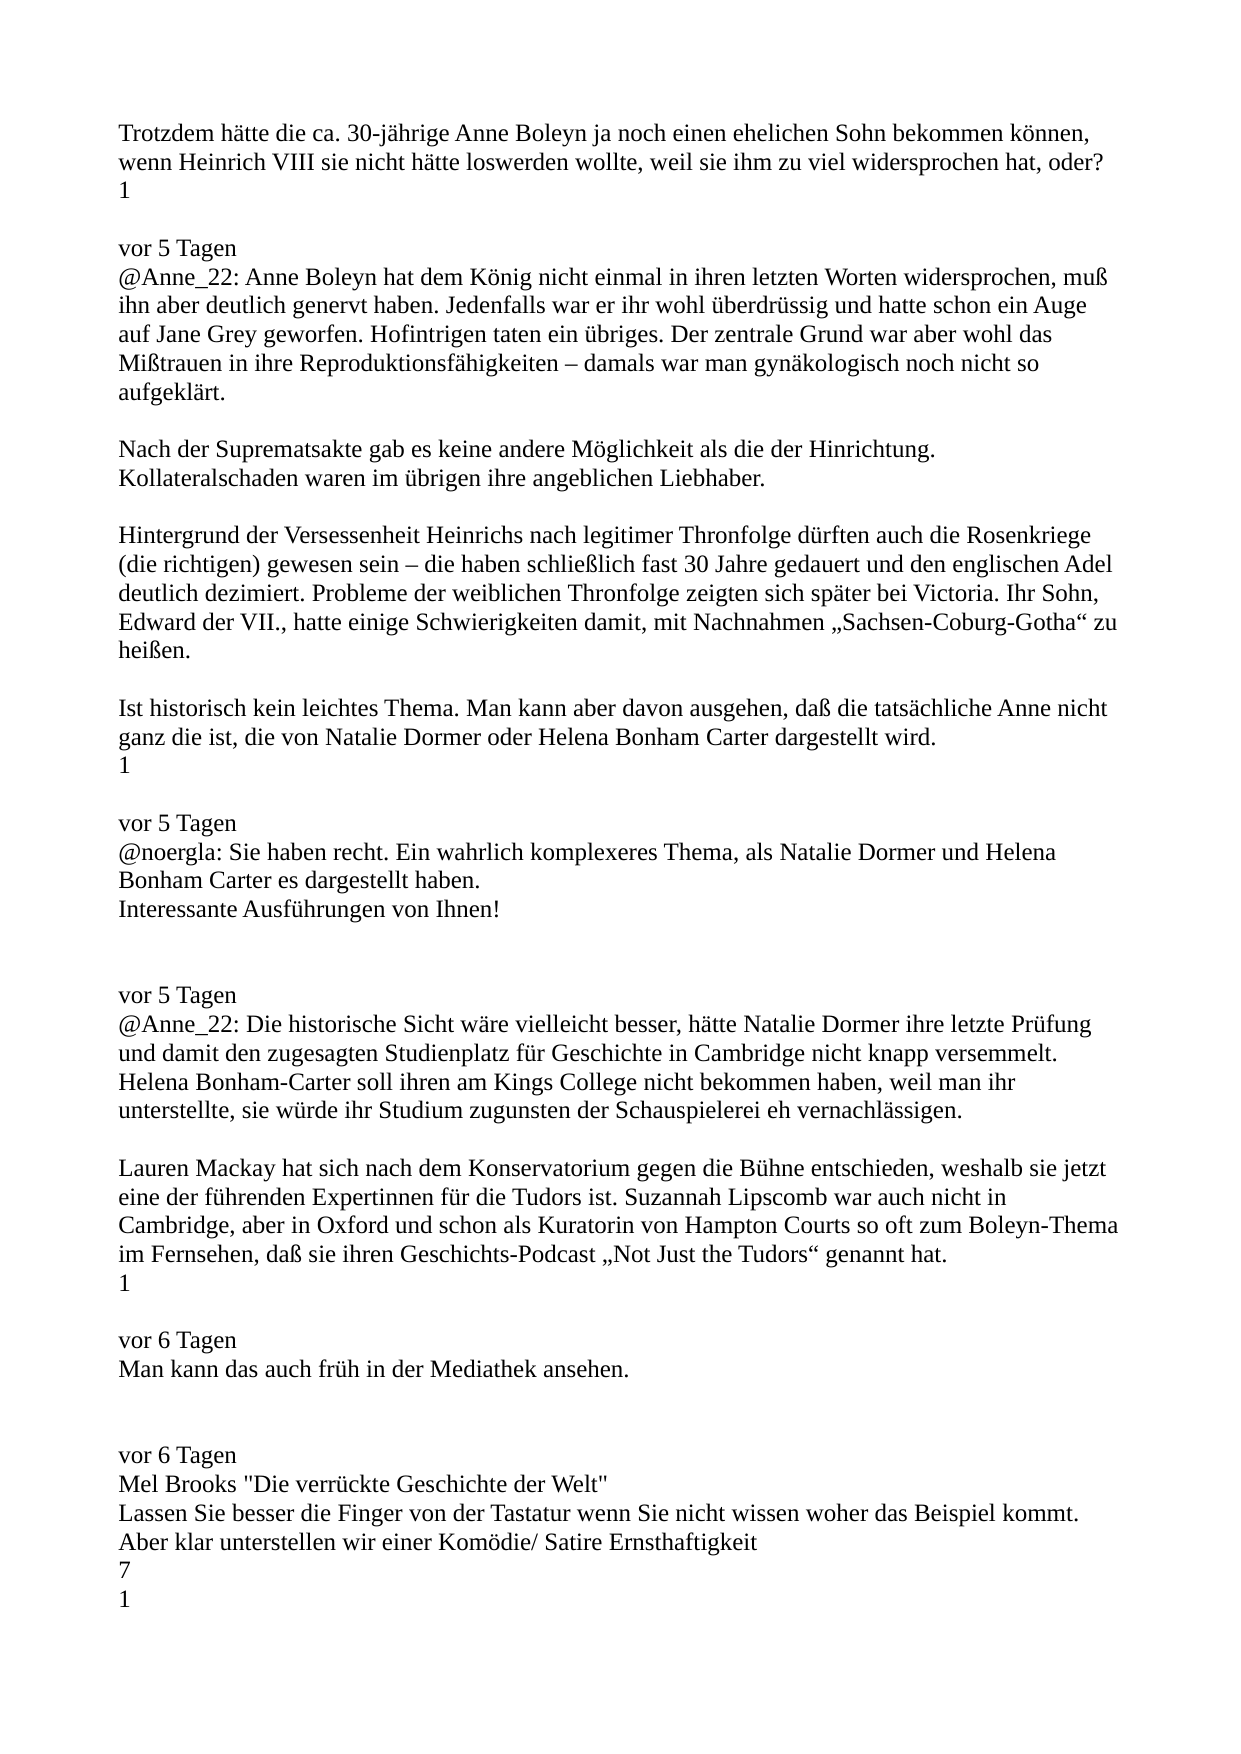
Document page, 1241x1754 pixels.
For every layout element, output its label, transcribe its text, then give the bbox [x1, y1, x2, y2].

text vor 5 Tagen [118, 808, 1122, 837]
text Lauren Mackay hat sich nach dem Konservatorium gegen die Bühne entschieden, weshalb sie jetzt eine der führenden Expertinnen für die Tudors ist. Suzannah Lipscomb war auch nicht in Cambridge, aber in Oxford und schon als Kuratorin von Hampton Courts so oft zum Boleyn-Thema im Fernsehen, daß sie ihren Geschichts-Podcast „Not Just the Tudors“ genannt hat. [118, 1153, 1122, 1268]
text 1 [118, 176, 1122, 204]
text Mel Brooks "Die verrückte Geschichte der Welt" [118, 1469, 1122, 1498]
text Lassen Sie besser die Finger von der Tastatur wenn Sie nicht wissen woher das Beispiel kommt. Aber klar unterstellen wir einer Komödie/ Satire Ernsthaftigkeit [118, 1498, 1122, 1556]
text @Anne_22: Die historische Sicht wäre vielleicht besser, hätte Natalie Dormer ihre letzte Prüfung und damit den zugesagten Studienplatz für Geschichte in Cambridge nicht knapp versemmelt. Helena Bonham-Carter soll ihren am Kings College nicht bekommen haben, weil man ihr unterstellte, sie würde ihr Studium zugunsten der Schauspielerei eh vernachlässigen. [118, 1009, 1122, 1124]
text 1 [118, 751, 1122, 779]
text Hintergrund der Versessenheit Heinrichs nach legitimer Thronfolge dürften auch die Rosenkriege (die richtigen) gewesen sein – die haben schließlich fast 30 Jahre gedauert und den englischen Adel deutlich dezimiert. Probleme der weiblichen Thronfolge zeigten sich später bei Victoria. Ihr Sohn, Edward der VII., hatte einige Schwierigkeiten damit, mit Nachnahmen „Sachsen-Coburg-Gotha“ zu heißen. [118, 521, 1122, 664]
text Nach der Suprematsakte gab es keine andere Möglichkeit als die der Hinrichtung. Kollateralschaden waren im übrigen ihre angeblichen Liebhaber. [118, 434, 1122, 492]
text @Anne_22: Anne Boleyn hat dem König nicht einmal in ihren letzten Worten widersprochen, muß ihn aber deutlich genervt haben. Jedenfalls war er ihr wohl überdrüssig und hatte schon ein Auge auf Jane Grey geworfen. Hofintrigen taten ein übriges. Der zentrale Grund war aber wohl das Mißtrauen in ihre Reproduktionsfähigkeiten – damals war man gynäkologisch noch nicht so aufgeklärt. [118, 262, 1122, 406]
text 1 [118, 1268, 1122, 1297]
text Trotzdem hätte die ca. 30-jährige Anne Boleyn ja noch einen ehelichen Sohn bekommen können, wenn Heinrich VIII sie nicht hätte loswerden wollte, weil sie ihm zu viel widersprochen hat, oder? [118, 118, 1122, 176]
text vor 6 Tagen [118, 1326, 1122, 1354]
text Man kann das auch früh in der Mediathek ansehen. [118, 1354, 1122, 1383]
text 1 [118, 1584, 1122, 1613]
text vor 6 Tagen [118, 1441, 1122, 1469]
text 7 [118, 1556, 1122, 1584]
text Interessante Ausführungen von Ihnen! [118, 894, 1122, 923]
text @noergla: Sie haben recht. Ein wahrlich komplexeres Thema, als Natalie Dormer und Helena Bonham Carter es dargestellt haben. [118, 837, 1122, 894]
text vor 5 Tagen [118, 233, 1122, 262]
text Ist historisch kein leichtes Thema. Man kann aber davon ausgehen, daß die tatsächliche Anne nicht ganz die ist, die von Natalie Dormer oder Helena Bonham Carter dargestellt wird. [118, 693, 1122, 751]
text vor 5 Tagen [118, 981, 1122, 1009]
